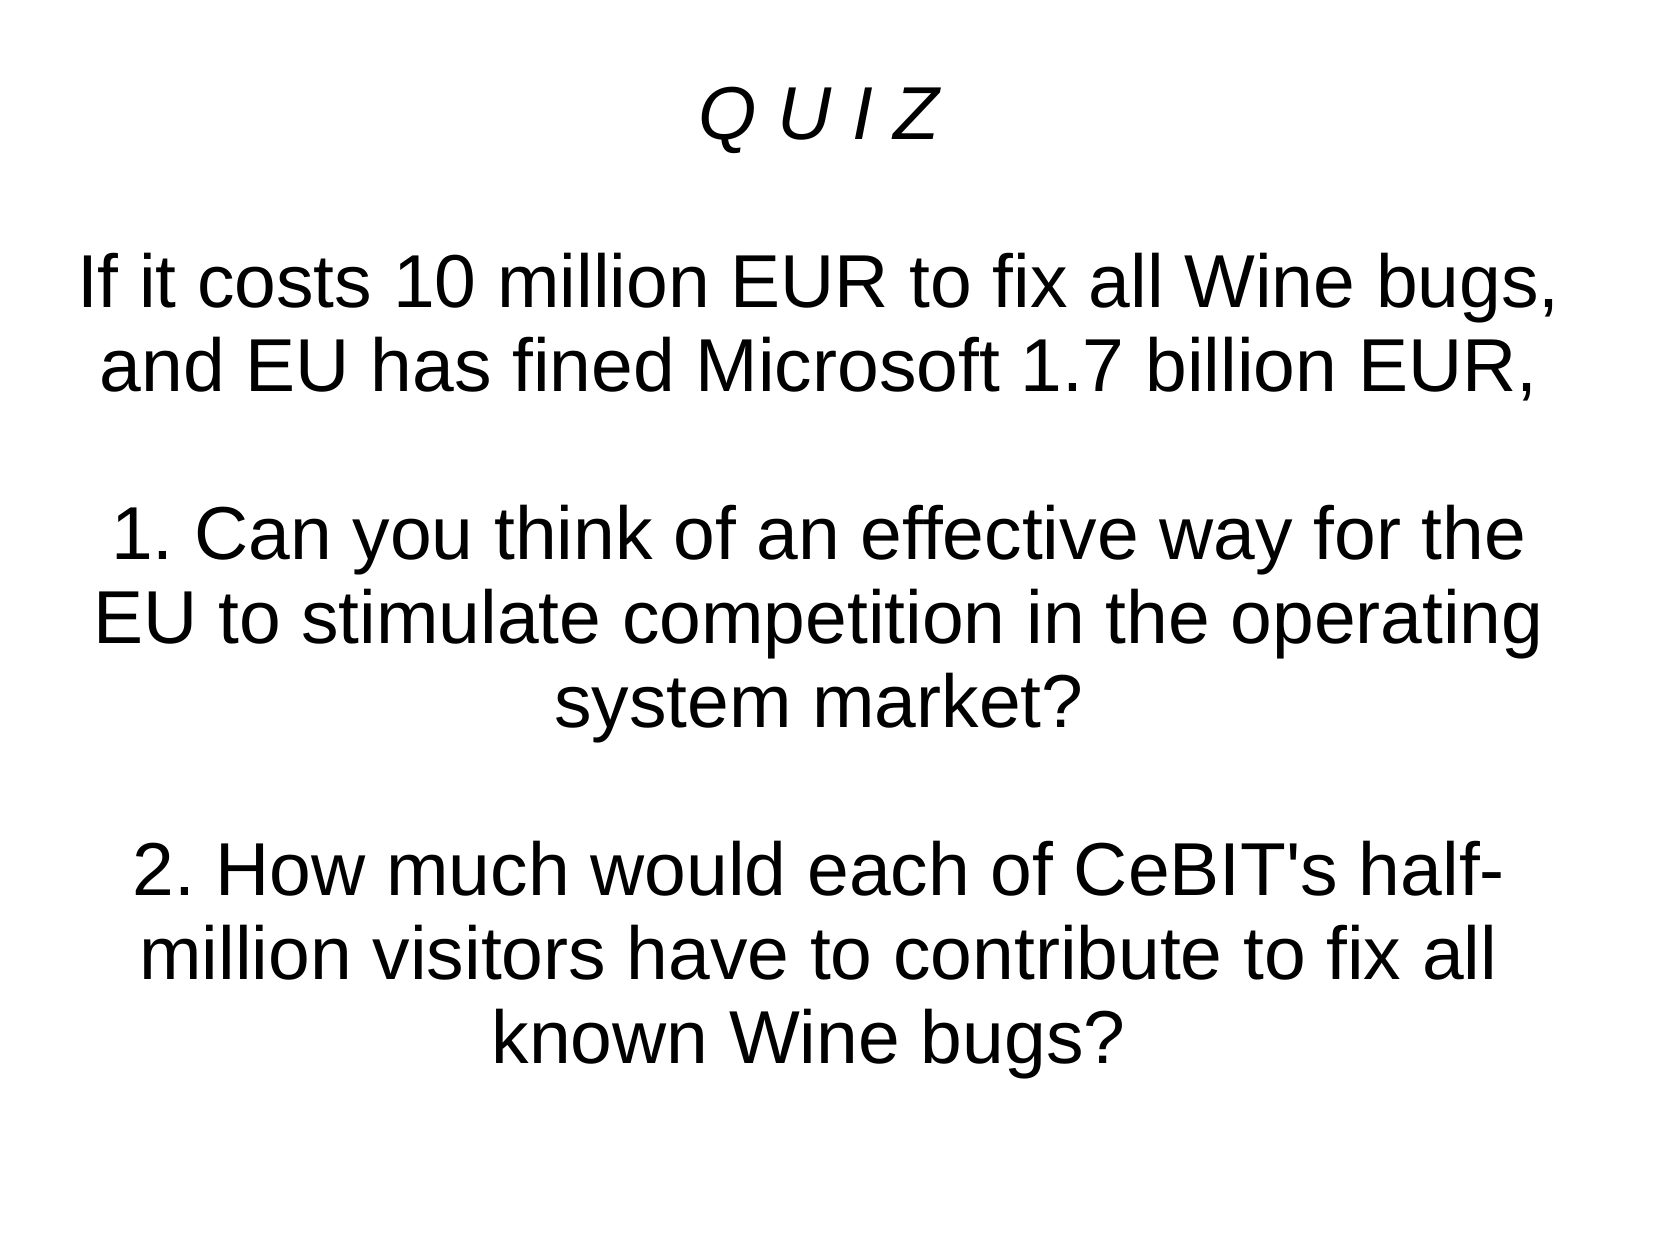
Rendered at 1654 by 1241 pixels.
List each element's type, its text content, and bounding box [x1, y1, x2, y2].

title Q U I Z If it costs 10 million EUR to fix all Wine bugs, and EU has fined Microsoft 1.7 billion EUR, 1. Can you think of an effective way for the EU to stimulate competition in the operating system market? 2. How much would each of CeBIT's half-million visitors have to contribute to fix all known Wine bugs? [75, 71, 1564, 1164]
